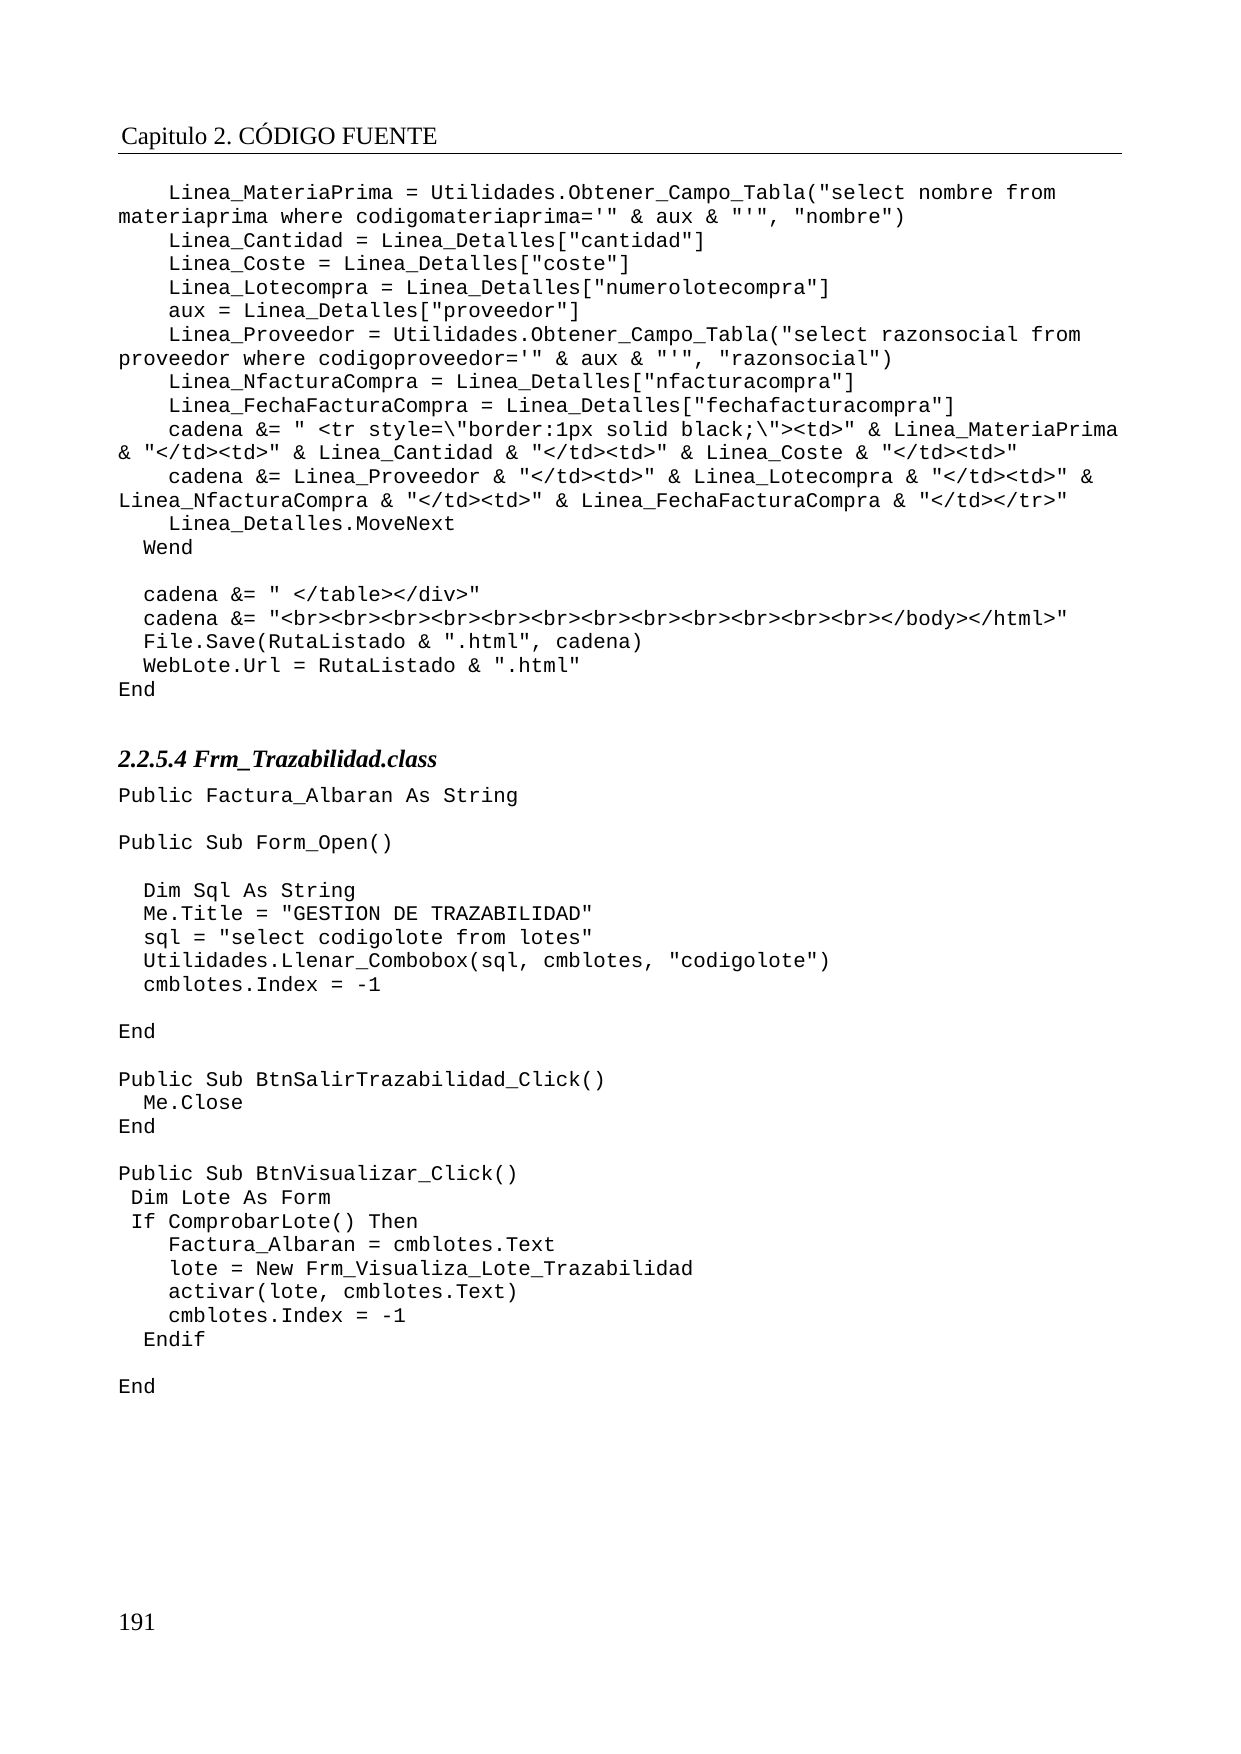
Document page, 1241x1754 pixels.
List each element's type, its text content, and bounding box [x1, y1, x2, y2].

text Me.Close [118, 1092, 1122, 1116]
text lote = New Frm_Visualiza_Lote_Trazabilidad [118, 1258, 1122, 1282]
subtitle 2.2.5.4 Frm_Trazabilidad.class [118, 744, 1122, 772]
text Factura_Albaran = cmblotes.Text [118, 1234, 1122, 1258]
text Public Factura_Albaran As String [118, 785, 1122, 809]
text Wend [118, 537, 1122, 561]
text Linea_MateriaPrima = Utilidades.Obtener_Campo_Tabla("select nombre from materiaprima where codigomateriaprima='" & aux & "'", "nombre") [118, 182, 1122, 229]
text Endif [118, 1329, 1122, 1352]
text File.Save(RutaListado & ".html", cadena) [118, 632, 1122, 655]
text cadena &= Linea_Proveedor & "</td><td>" & Linea_Lotecompra & "</td><td>" & Linea_NfacturaCompra & "</td><td>" & Linea_FechaFacturaCompra & "</td></tr>" [118, 466, 1122, 513]
text cmblotes.Index = -1 [118, 974, 1122, 998]
text activar(lote, cmblotes.Text) [118, 1282, 1122, 1305]
text Linea_Proveedor = Utilidades.Obtener_Campo_Tabla("select razonsocial from proveedor where codigoproveedor='" & aux & "'", "razonsocial") [118, 324, 1122, 371]
text sql = "select codigolote from lotes" [118, 927, 1122, 951]
text If ComprobarLote() Then [118, 1211, 1122, 1234]
text End [118, 1376, 1122, 1400]
text aux = Linea_Detalles["proveedor"] [118, 301, 1122, 324]
text End [118, 679, 1122, 702]
text Linea_FechaFacturaCompra = Linea_Detalles["fechafacturacompra"] [118, 395, 1122, 419]
text Linea_Detalles.MoveNext [118, 513, 1122, 537]
text cadena &= "<br><br><br><br><br><br><br><br><br><br><br><br></body></html>" [118, 608, 1122, 632]
text End [118, 1021, 1122, 1045]
text Public Sub Form_Open() [118, 832, 1122, 856]
text cadena &= " <tr style=\"border:1px solid black;\"><td>" & Linea_MateriaPrima & "</td><td>" & Linea_Cantidad & "</td><td>" & Linea_Coste & "</td><td>" [118, 419, 1122, 466]
text Linea_NfacturaCompra = Linea_Detalles["nfacturacompra"] [118, 371, 1122, 395]
text Dim Lote As Form [118, 1187, 1122, 1211]
text WebLote.Url = RutaListado & ".html" [118, 655, 1122, 679]
text Utilidades.Llenar_Combobox(sql, cmblotes, "codigolote") [118, 951, 1122, 974]
text cmblotes.Index = -1 [118, 1305, 1122, 1329]
text Linea_Coste = Linea_Detalles["coste"] [118, 253, 1122, 277]
text Linea_Lotecompra = Linea_Detalles["numerolotecompra"] [118, 277, 1122, 301]
text Linea_Cantidad = Linea_Detalles["cantidad"] [118, 229, 1122, 253]
text End [118, 1116, 1122, 1140]
text cadena &= " </table></div>" [118, 584, 1122, 608]
text Public Sub BtnVisualizar_Click() [118, 1163, 1122, 1187]
text Me.Title = "GESTION DE TRAZABILIDAD" [118, 903, 1122, 927]
text Dim Sql As String [118, 879, 1122, 903]
text Public Sub BtnSalirTrazabilidad_Click() [118, 1069, 1122, 1092]
